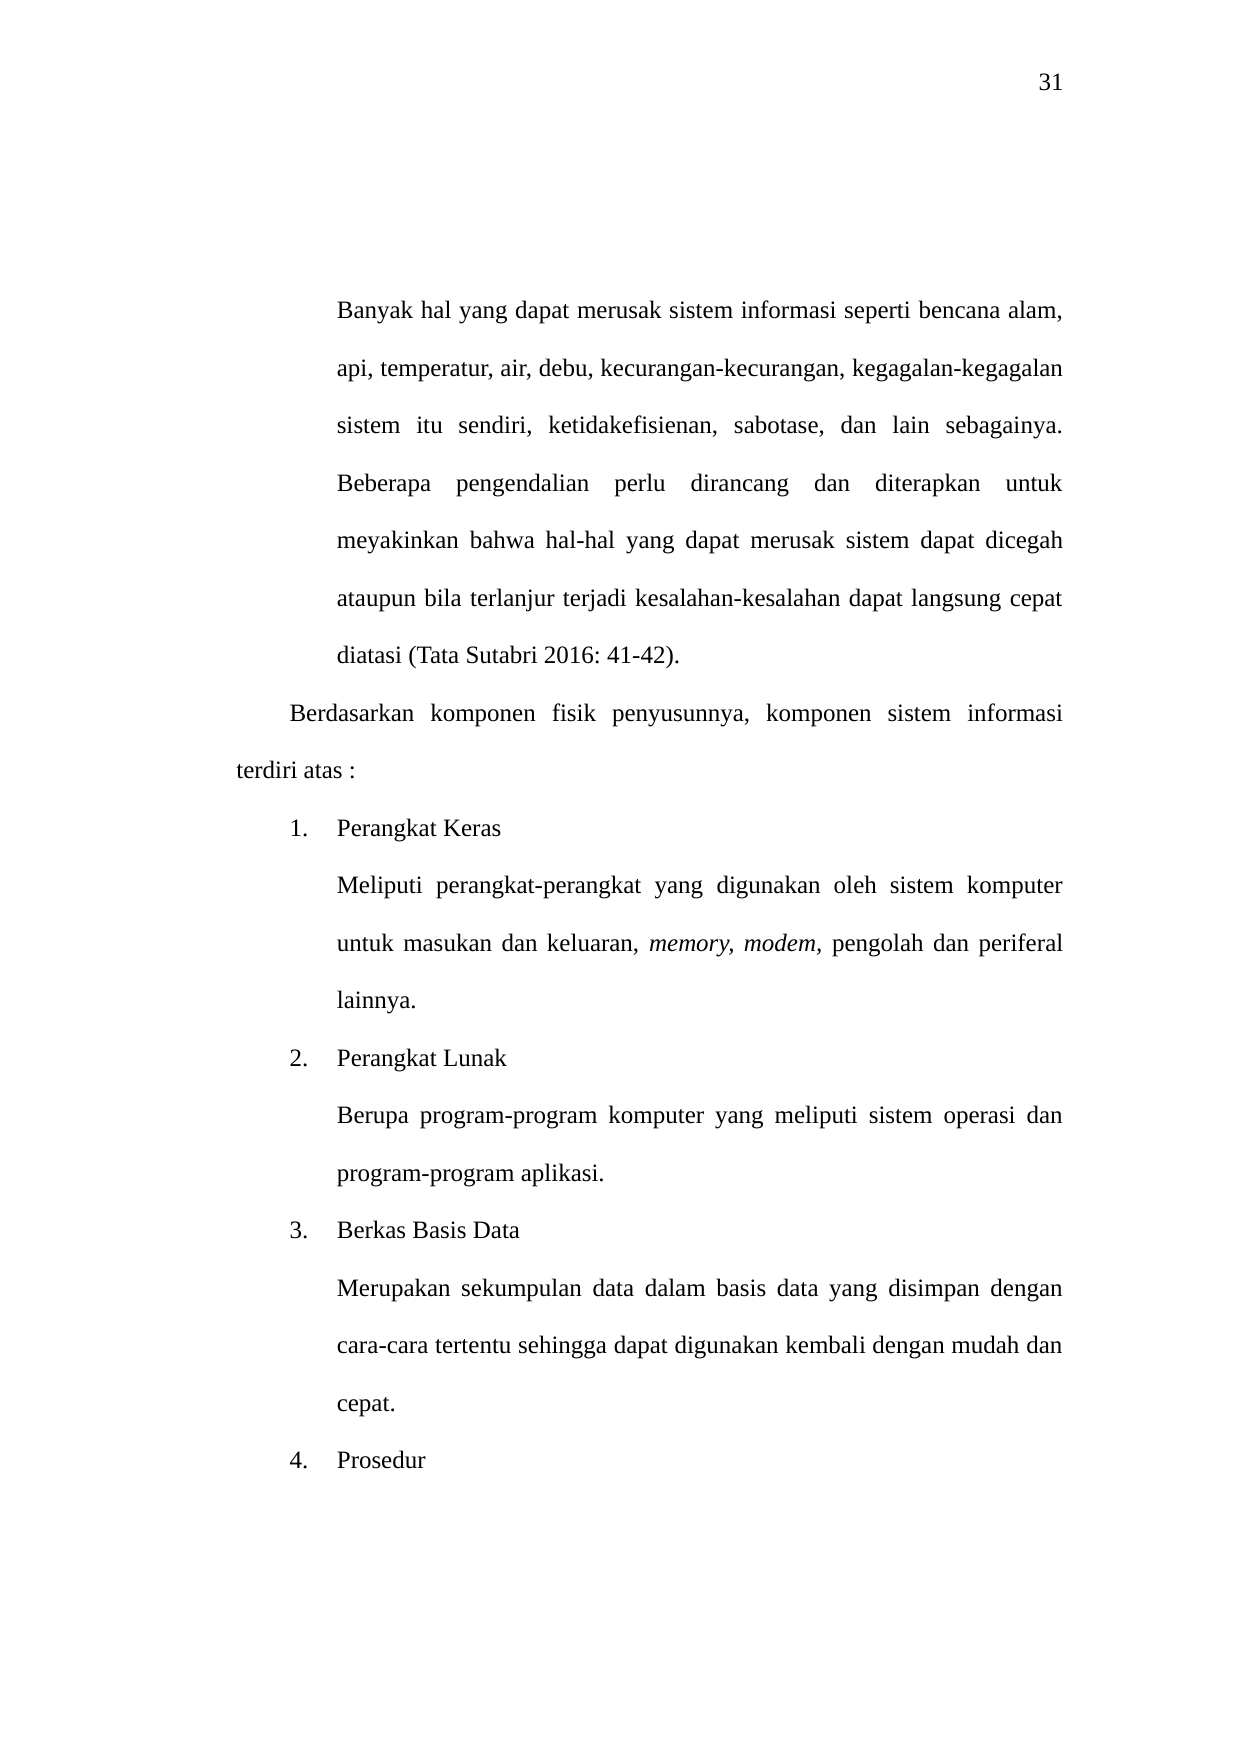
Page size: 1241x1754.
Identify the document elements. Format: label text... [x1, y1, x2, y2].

list Banyak hal yang dapat merusak sistem informasi seperti bencana alam, api, temperatur, air, debu, kecurangan-kecurangan, kegagalan-kegagalan sistem itu sendiri, ketidakefisienan, sabotase, dan lain sebagainya. Beberapa pengendalian perlu dirancang dan diterapkan untuk meyakinkan bahwa hal-hal yang dapat merusak sistem dapat dicegah ataupun bila terlanjur terjadi kesalahan-kesalahan dapat langsung cepat diatasi (Tata Sutabri 2016: 41-42). [289, 295, 1063, 669]
list Perangkat Keras [289, 813, 1063, 842]
text Berdasarkan komponen fisik penyusunnya, komponen sistem informasi terdiri atas : [236, 698, 1063, 784]
list Berkas Basis Data [289, 1215, 1063, 1244]
list Merupakan sekumpulan data dalam basis data yang disimpan dengan cara-cara tertentu sehingga dapat digunakan kembali dengan mudah dan cepat. [289, 1273, 1063, 1417]
list Meliputi perangkat-perangkat yang digunakan oleh sistem komputer untuk masukan dan keluaran, memory, modem, pengolah dan periferal lainnya. [289, 870, 1063, 1014]
list Perangkat Lunak [289, 1043, 1063, 1072]
list Prosedur [289, 1445, 1063, 1474]
list Berupa program-program komputer yang meliputi sistem operasi dan program-program aplikasi. [289, 1100, 1063, 1187]
